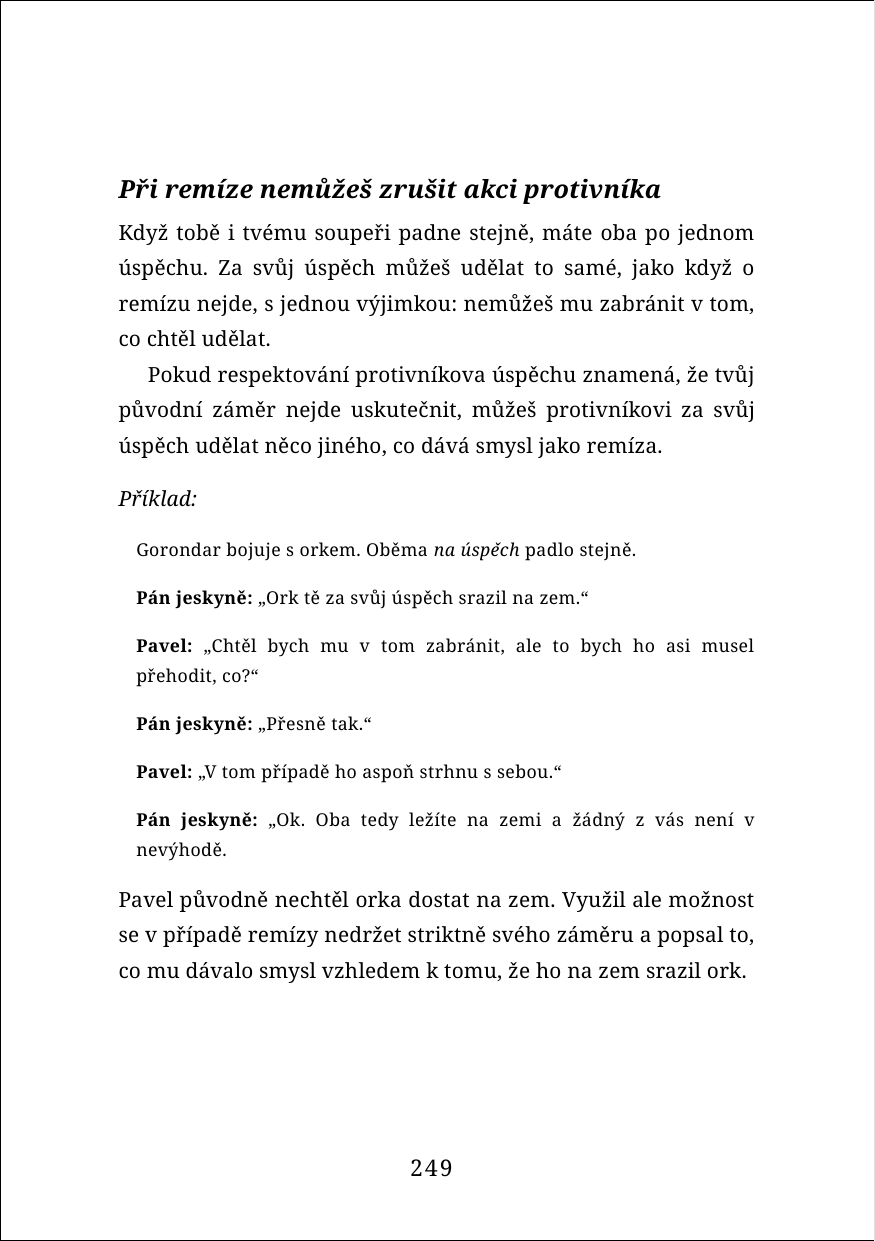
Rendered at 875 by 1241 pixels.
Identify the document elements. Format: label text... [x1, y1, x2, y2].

text Gorondar bojuje s orkem. Oběma na úspěch padlo stejně. [136, 537, 756, 561]
subtitle Při remíze nemůžeš zrušit akci protivníka [118, 172, 756, 206]
text Když tobě i tvému soupeři padne stejně, máte oba po jednom úspěchu. Za svůj úspěch můžeš udělat to samé, jako když o remízu nejde, s jednou výjimkou: nemůžeš mu zabránit v tom, co chtěl udělat. Pokud respektování protivníkova úspěchu znamená, že tvůj původní záměr nejde uskutečnit, můžeš protivníkovi za svůj úspěch udělat něco jiného, co dává smysl jako remíza. [118, 218, 756, 459]
text Pavel: „V tom případě ho aspoň strhnu s sebou.“ [136, 759, 756, 783]
text Pán jeskyně: „Ork tě za svůj úspěch srazil na zem.“ [136, 585, 756, 609]
text Pavel: „Chtěl bych mu v tom zabránit, ale to bych ho asi musel přehodit, co?“ [136, 633, 756, 687]
text Pavel původně nechtěl orka dostat na zem. Využil ale možnost se v případě remízy nedržet striktně svého záměru a popsal to, co mu dávalo smysl vzhledem k tomu, že ho na zem srazil ork. [118, 885, 756, 984]
text Pán jeskyně: „Ok. Oba tedy ležíte na zemi a žádný z vás není v nevýhodě. [136, 807, 756, 861]
text Příklad: [118, 484, 756, 512]
text Pán jeskyně: „Přesně tak.“ [136, 711, 756, 735]
